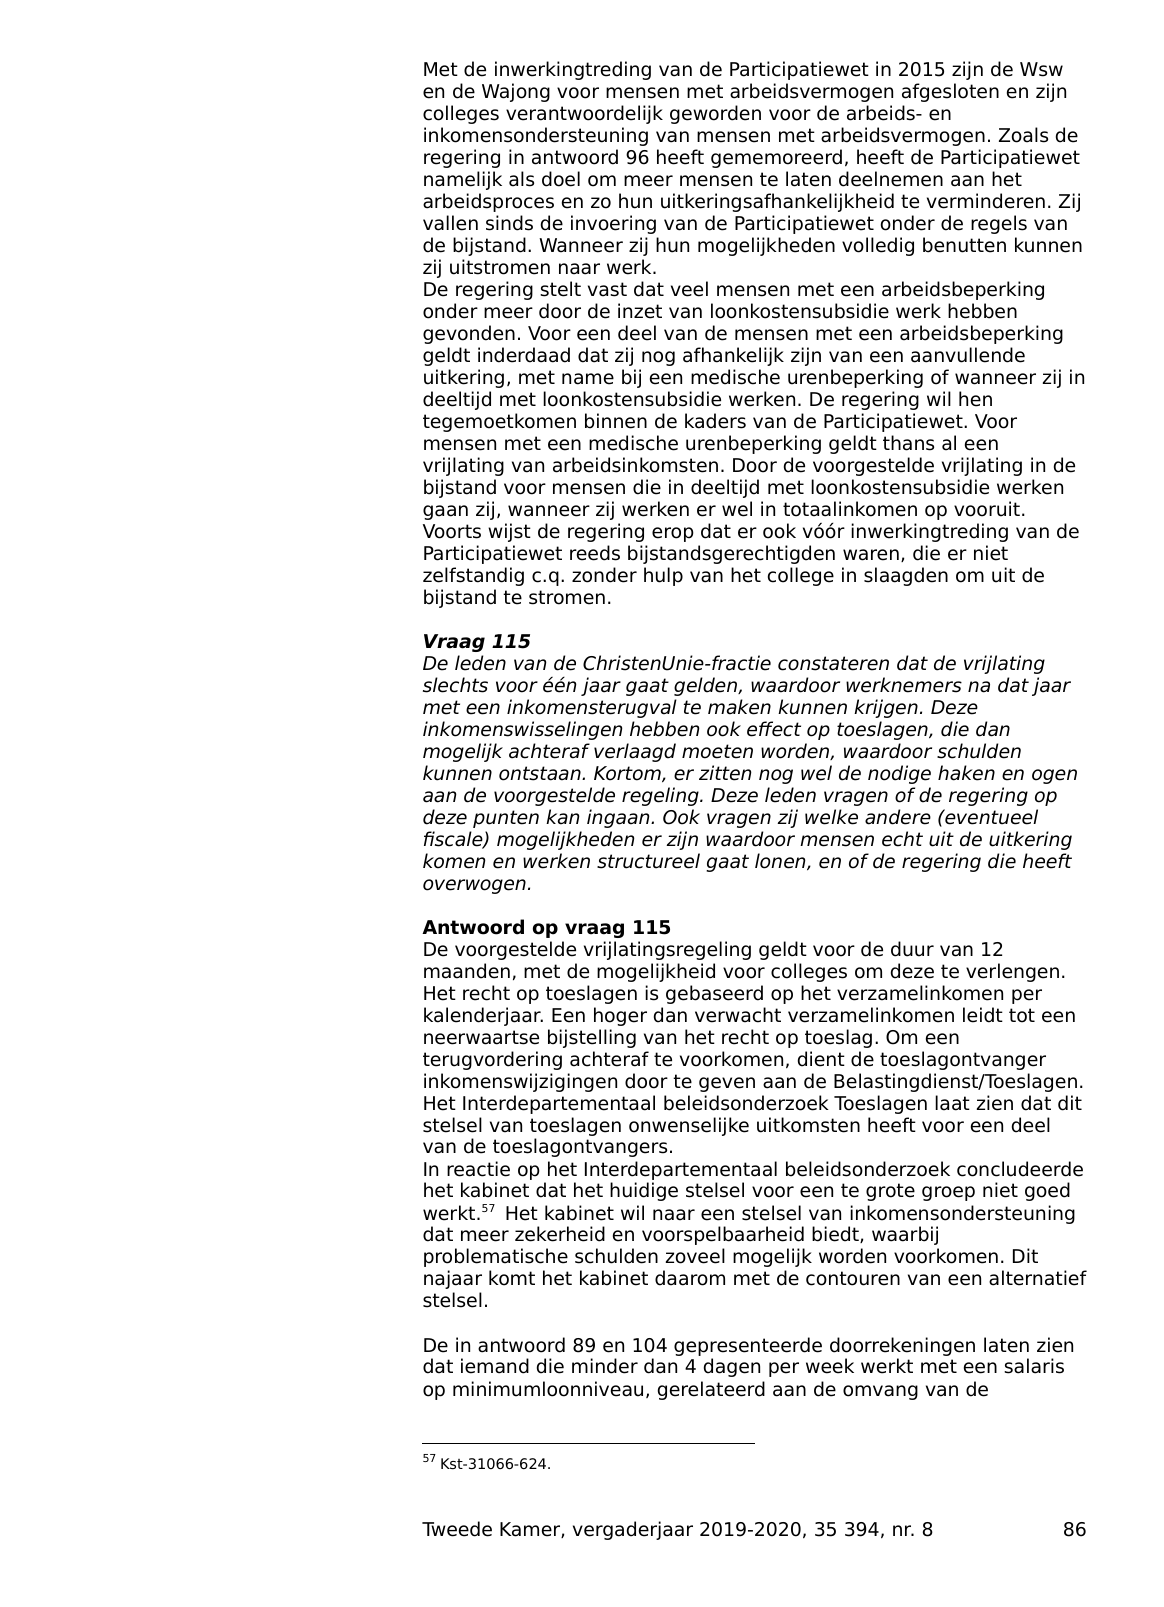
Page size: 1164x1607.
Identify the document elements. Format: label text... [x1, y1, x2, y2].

text De voorgestelde vrijlatingsregeling geldt voor de duur van 12 maanden, met de mogelijkheid voor colleges om deze te verlengen. Het recht op toeslagen is gebaseerd op het verzamelinkomen per kalenderjaar. Een hoger dan verwacht verzamelinkomen leidt tot een neerwaartse bijstelling van het recht op toeslag. Om een terugvordering achteraf te voorkomen, dient de toeslagontvanger inkomenswijzigingen door te geven aan de Belastingdienst/Toeslagen. Het Interdepartementaal beleidsonderzoek Toeslagen laat zien dat dit stelsel van toeslagen onwenselijke uitkomsten heeft voor een deel van de toeslagontvangers. [422, 939, 1087, 1158]
text De regering stelt vast dat veel mensen met een arbeidsbeperking onder meer door de inzet van loonkostensubsidie werk hebben gevonden. Voor een deel van de mensen met een arbeidsbeperking geldt inderdaad dat zij nog afhankelijk zijn van een aanvullende uitkering, met name bij een medische urenbeperking of wanneer zij in deeltijd met loonkostensubsidie werken. De regering wil hen tegemoetkomen binnen de kaders van de Participatiewet. Voor mensen met een medische urenbeperking geldt thans al een vrijlating van arbeidsinkomsten. Door de voorgestelde vrijlating in de bijstand voor mensen die in deeltijd met loonkostensubsidie werken gaan zij, wanneer zij werken er wel in totaalinkomen op vooruit. Voorts wijst de regering erop dat er ook vóór inwerkingtreding van de Participatiewet reeds bijstandsgerechtigden waren, die er niet zelfstandig c.q. zonder hulp van het college in slaagden om uit de bijstand te stromen. [422, 279, 1087, 608]
text Antwoord op vraag 115 [422, 917, 1087, 939]
text Vraag 115 [422, 631, 1087, 653]
text De in antwoord 89 en 104 gepresenteerde doorrekeningen laten zien dat iemand die minder dan 4 dagen per week werkt met een salaris op minimumloonniveau, gerelateerd aan de omvang van de [422, 1334, 1087, 1400]
text In reactie op het Interdepartementaal beleidsonderzoek concludeerde het kabinet dat het huidige stelsel voor een te grote groep niet goed werkt. Het kabinet wil naar een stelsel van inkomensondersteuning dat meer zekerheid en voorspelbaarheid biedt, waarbij problematische schulden zoveel mogelijk worden voorkomen. Dit najaar komt het kabinet daarom met de contouren van een alternatief stelsel. [422, 1158, 1087, 1312]
text Met de inwerkingtreding van de Participatiewet in 2015 zijn de Wsw en de Wajong voor mensen met arbeidsvermogen afgesloten en zijn colleges verantwoordelijk geworden voor de arbeids- en inkomensondersteuning van mensen met arbeidsvermogen. Zoals de regering in antwoord 96 heeft gememoreerd, heeft de Participatiewet namelijk als doel om meer mensen te laten deelnemen aan het arbeidsproces en zo hun uitkeringsafhankelijkheid te verminderen. Zij vallen sinds de invoering van de Participatiewet onder de regels van de bijstand. Wanneer zij hun mogelijkheden volledig benutten kunnen zij uitstromen naar werk. [422, 59, 1087, 279]
text De leden van de ChristenUnie-fractie constateren dat de vrijlating slechts voor één jaar gaat gelden, waardoor werknemers na dat jaar met een inkomensterugval te maken kunnen krijgen. Deze inkomenswisselingen hebben ook effect op toeslagen, die dan mogelijk achteraf verlaagd moeten worden, waardoor schulden kunnen ontstaan. Kortom, er zitten nog wel de nodige haken en ogen aan de voorgestelde regeling. Deze leden vragen of de regering op deze punten kan ingaan. Ook vragen zij welke andere (eventueel fiscale) mogelijkheden er zijn waardoor mensen echt uit de uitkering komen en werken structureel gaat lonen, en of de regering die heeft overwogen. [422, 653, 1087, 894]
text Kst-31066-624. [422, 1452, 1087, 1474]
